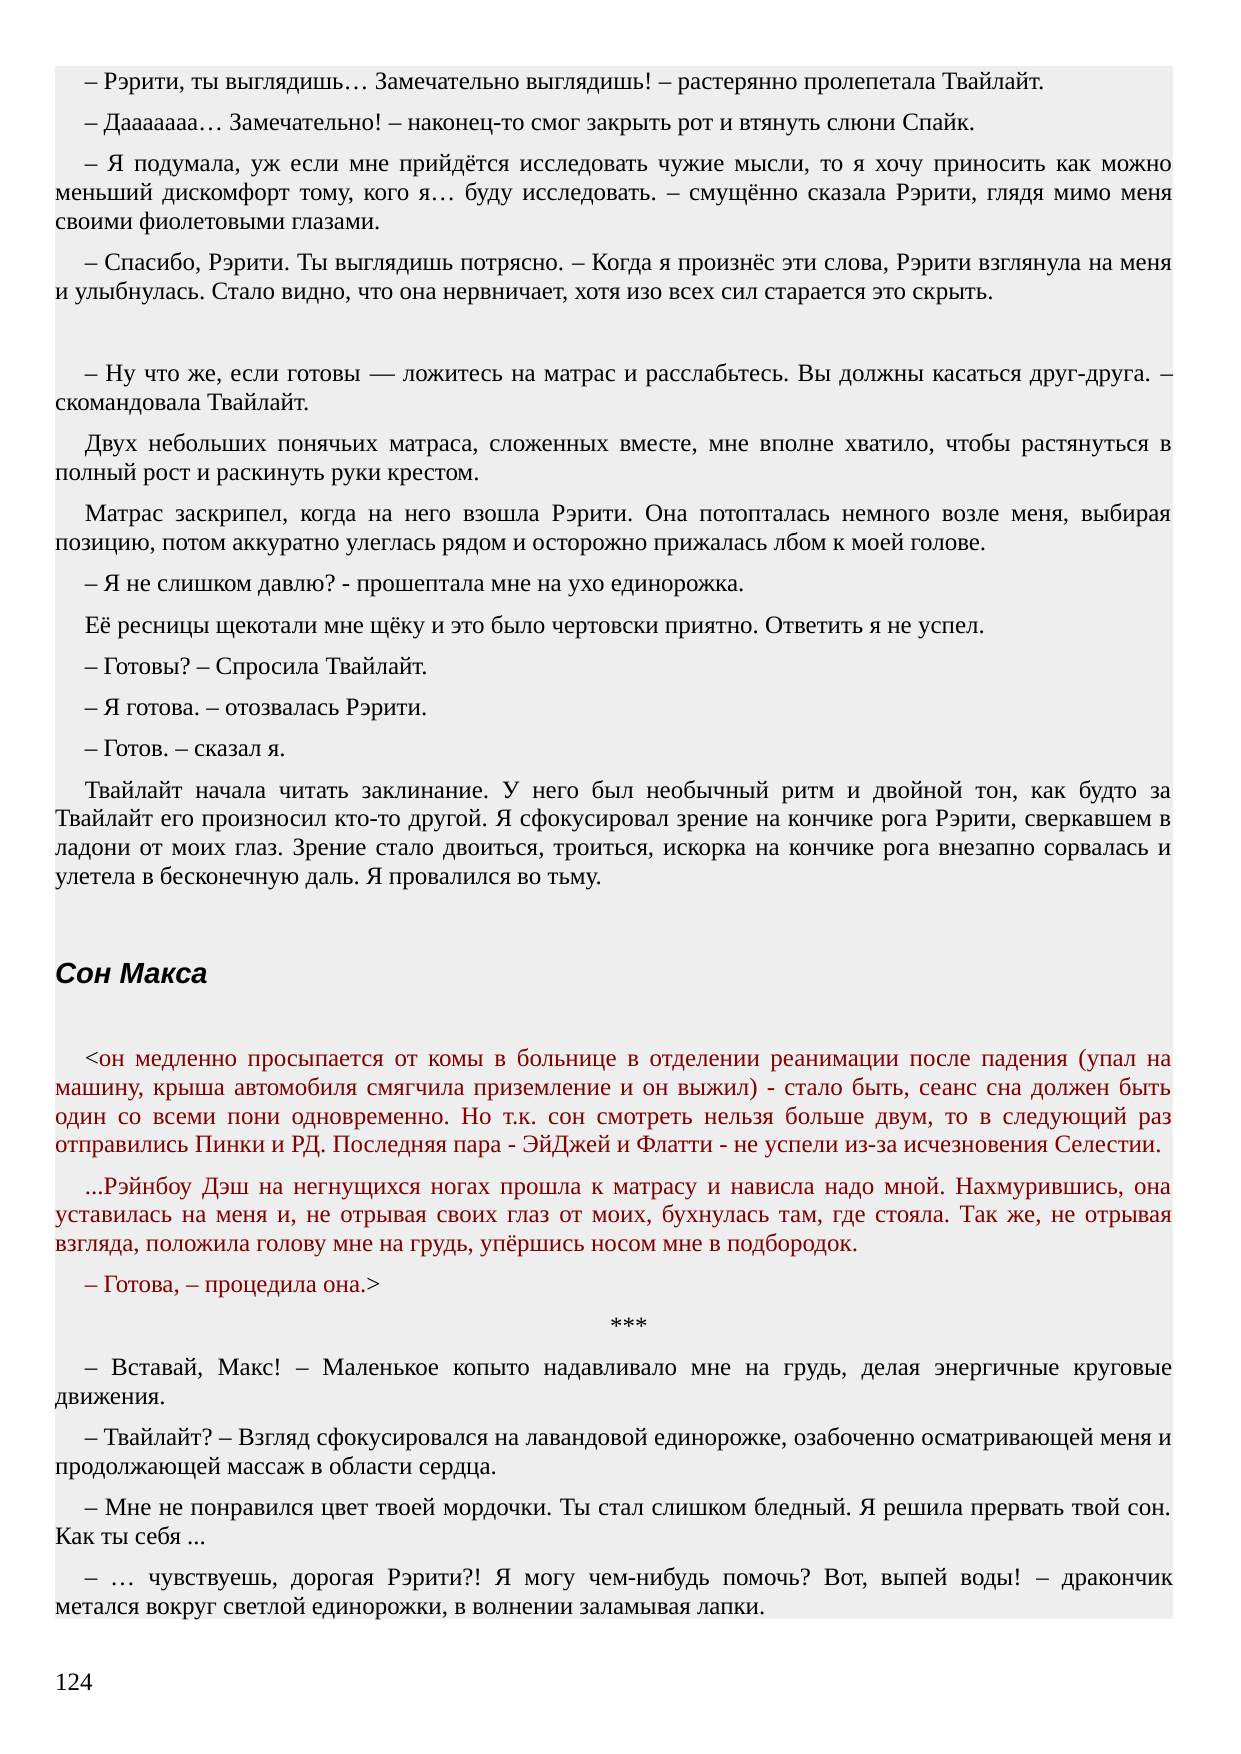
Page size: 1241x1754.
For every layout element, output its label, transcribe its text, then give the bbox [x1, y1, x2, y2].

text – Готова, – процедила она.> [55, 1269, 1173, 1298]
text – Готовы? – Спросила Твайлайт. [55, 651, 1173, 680]
text – Я готова. – отозвалась Рэрити. [55, 692, 1173, 721]
text *** [55, 1311, 1173, 1339]
text – Ну что же, если готовы — ложитесь на матрас и расслабьтесь. Вы должны касаться друг-друга. – скомандовала Твайлайт. [55, 358, 1173, 416]
text Твайлайт начала читать заклинание. У него был необычный ритм и двойной тон, как будто за Твайлайт его произносил кто-то другой. Я сфокусировал зрение на кончике рога Рэрити, сверкавшем в ладони от моих глаз. Зрение стало двоиться, троиться, искорка на кончике рога внезапно сорвалась и улетела в бесконечную даль. Я провалился во тьму. [55, 775, 1173, 890]
text <он медленно просыпается от комы в больнице в отделении реанимации после падения (упал на машину, крыша автомобиля смягчила приземление и он выжил) - стало быть, сеанс сна должен быть один со всеми пони одновременно. Но т.к. сон смотреть нельзя больше двум, то в следующий раз отправились Пинки и РД. Последняя пара - ЭйДжей и Флатти - не успели из-за исчезновения Селестии. [55, 1043, 1173, 1158]
text – Готов. – сказал я. [55, 733, 1173, 762]
text – Мне не понравился цвет твоей мордочки. Ты стал слишком бледный. Я решила прервать твой сон. Как ты себя ... [55, 1492, 1173, 1549]
text – Вставай, Макс! – Маленькое копыто надавливало мне на грудь, делая энергичные круговые движения. [55, 1352, 1173, 1409]
text Двух небольших понячьих матраса, сложенных вместе, мне вполне хватило, чтобы растянуться в полный рост и раскинуть руки крестом. [55, 428, 1173, 486]
subtitle Сон Макса [55, 956, 1173, 989]
text – Я не слишком давлю? - прошептала мне на ухо единорожка. [55, 568, 1173, 597]
text – … чувствуешь, дорогая Рэрити?! Я могу чем-нибудь помочь? Вот, выпей воды! – дракончик метался вокруг светлой единорожки, в волнении заламывая лапки. [55, 1562, 1173, 1619]
text – Дааааааа… Замечательно! – наконец-то смог закрыть рот и втянуть слюни Спайк. [55, 107, 1173, 136]
text – Спасибо, Рэрити. Ты выглядишь потрясно. – Когда я произнёс эти слова, Рэрити взглянула на меня и улыбнулась. Стало видно, что она нервничает, хотя изо всех сил старается это скрыть. [55, 247, 1173, 305]
text – Рэрити, ты выглядишь… Замечательно выглядишь! – растерянно пролепетала Твайлайт. [55, 66, 1173, 95]
text Её ресницы щекотали мне щёку и это было чертовски приятно. Ответить я не успел. [55, 610, 1173, 638]
text Матрас заскрипел, когда на него взошла Рэрити. Она потопталась немного возле меня, выбирая позицию, потом аккуратно улеглась рядом и осторожно прижалась лбом к моей голове. [55, 498, 1173, 556]
text – Твайлайт? – Взгляд сфокусировался на лавандовой единорожке, озабоченно осматривающей меня и продолжающей массаж в области сердца. [55, 1422, 1173, 1479]
text ...Рэйнбоу Дэш на негнущихся ногах прошла к матрасу и нависла надо мной. Нахмурившись, она уставилась на меня и, не отрывая своих глаз от моих, бухнулась там, где стояла. Так же, не отрывая взгляда, положила голову мне на грудь, упёршись носом мне в подбородок. [55, 1171, 1173, 1257]
text – Я подумала, уж если мне прийдётся исследовать чужие мысли, то я хочу приносить как можно меньший дискомфорт тому, кого я… буду исследовать. – смущённо сказала Рэрити, глядя мимо меня своими фиолетовыми глазами. [55, 148, 1173, 235]
